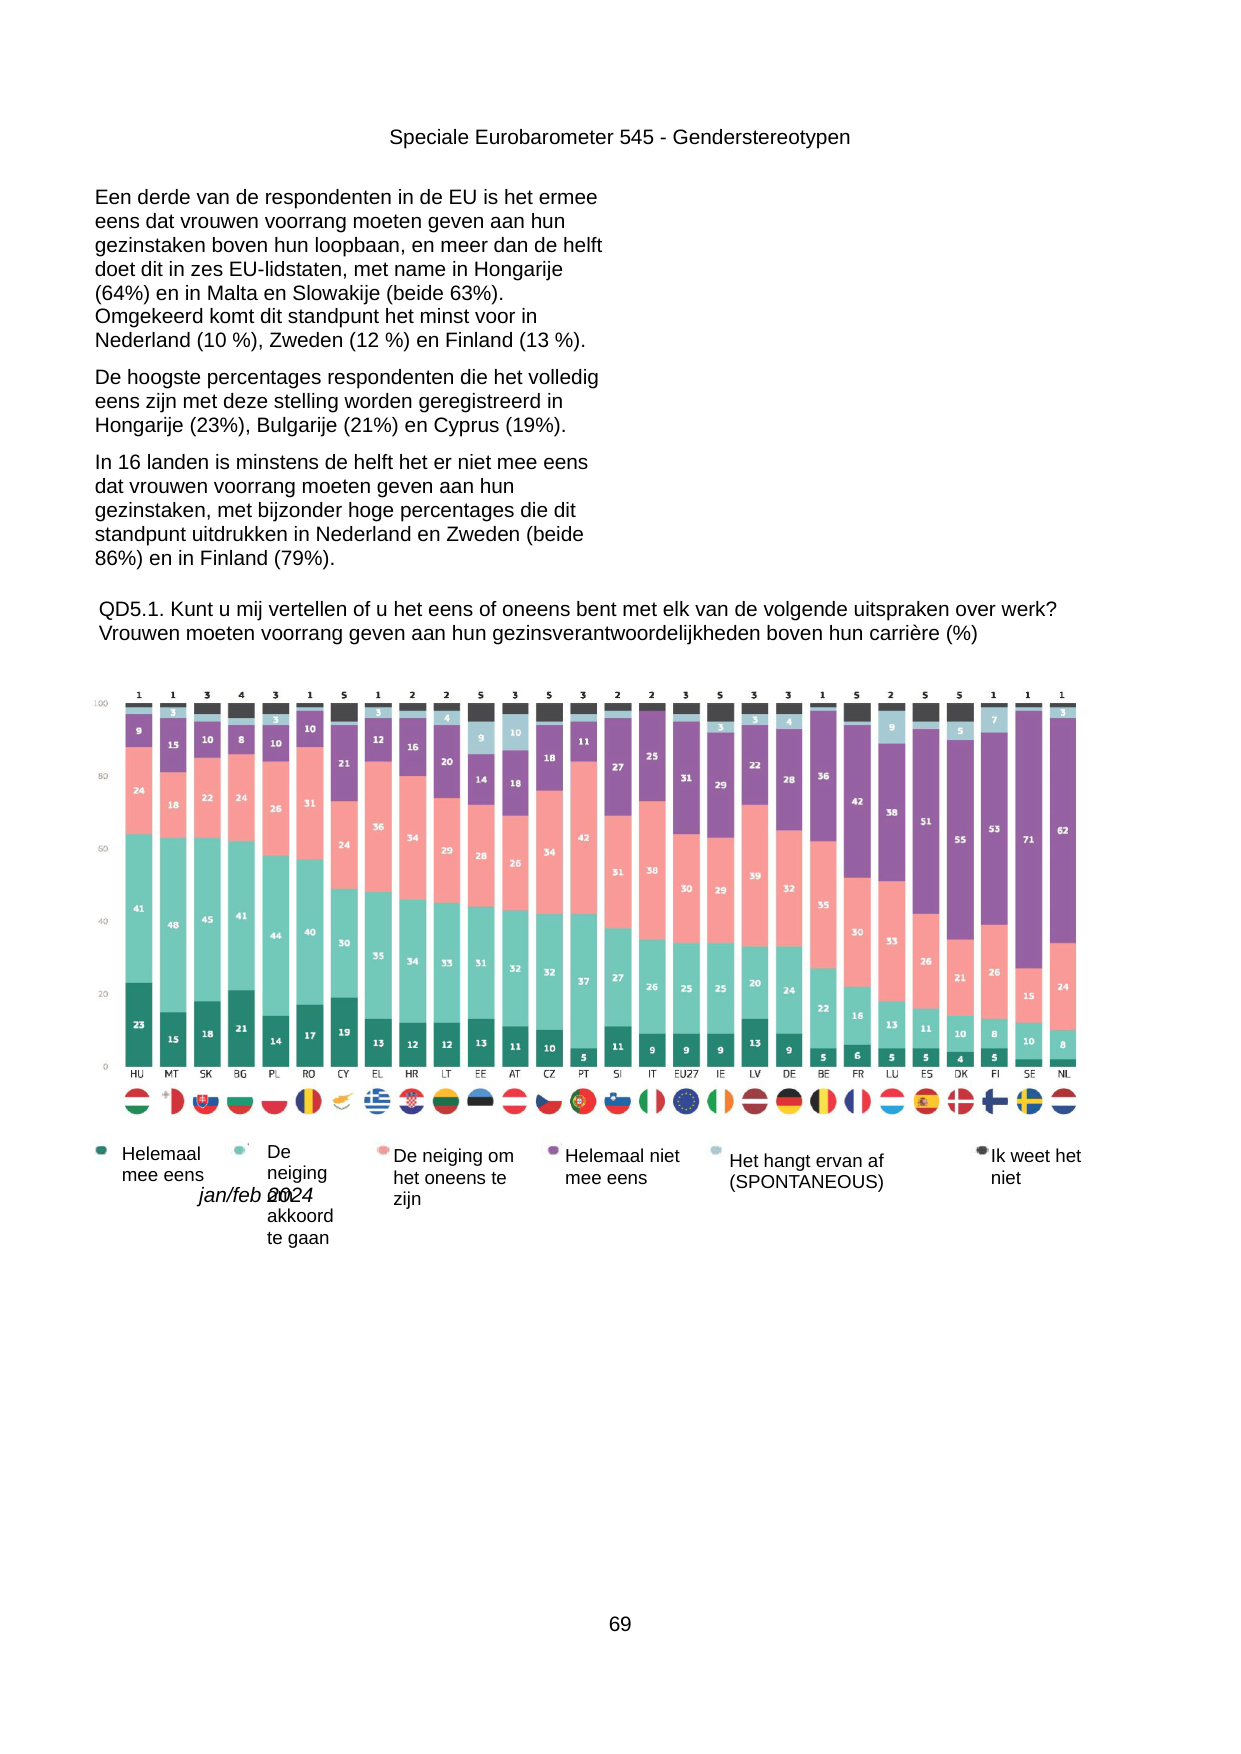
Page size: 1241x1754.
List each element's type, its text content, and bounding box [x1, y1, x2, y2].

text Een derde van de respondenten in de EU is het ermee eens dat vrouwen voorrang moeten geven aan hun gezinstaken boven hun loopbaan, en meer dan de helft doet dit in zes EU-lidstaten, met name in Hongarije (64%) en in Malta en Slowakije (beide 63%). Omgekeerd komt dit standpunt het minst voor in Nederland (10 %), Zweden (12 %) en Finland (13 %). [94, 184, 605, 352]
picture [83, 685, 1077, 1118]
text De hoogste percentages respondenten die het volledig eens zijn met deze stelling worden geregistreerd in Hongarije (23%), Bulgarije (21%) en Cyprus (19%). [94, 365, 605, 437]
picture [89, 1128, 989, 1165]
text In 16 landen is minstens de helft het er niet mee eens dat vrouwen voorrang moeten geven aan hun gezinstaken, met bijzonder hoge percentages die dit standpunt uitdrukken in Nederland en Zweden (beide 86%) en in Finland (79%). [94, 450, 605, 570]
